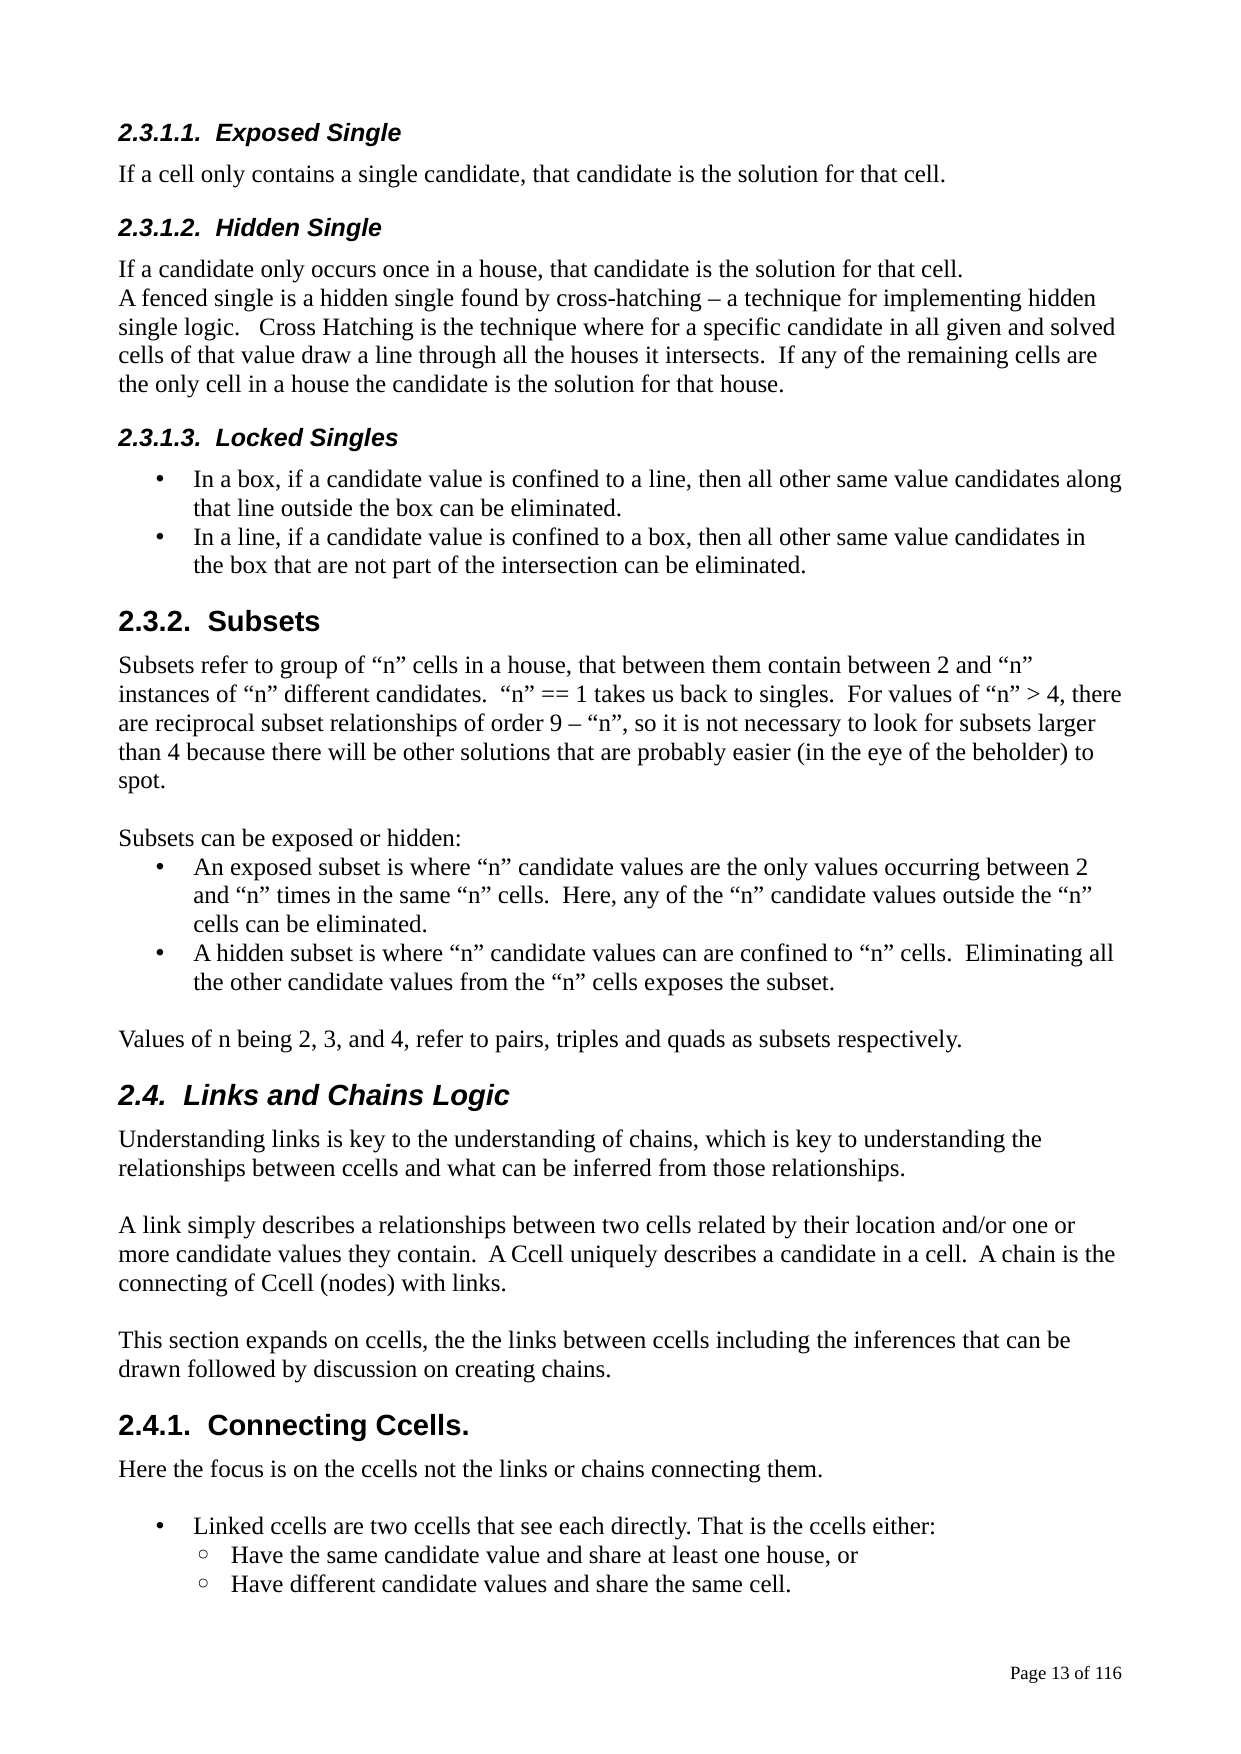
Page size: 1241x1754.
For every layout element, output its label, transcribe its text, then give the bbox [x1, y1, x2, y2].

text If a candidate only occurs once in a house, that candidate is the solution for that cell. [118, 254, 1122, 283]
list A hidden subset is where “n” candidate values can are confined to “n” cells. Eliminating all the other candidate values from the “n” cells exposes the subset. [156, 938, 1122, 995]
list An exposed subset is where “n” candidate values are the only values occurring between 2 and “n” times in the same “n” cells. Here, any of the “n” candidate values outside the “n” cells can be eliminated. [156, 852, 1122, 938]
subtitle Links and Chains Logic [118, 1078, 1122, 1111]
text Subsets can be exposed or hidden: [118, 823, 1122, 852]
text This section expands on ccells, the the links between ccells including the inferences that can be drawn followed by discussion on creating chains. [118, 1325, 1122, 1383]
text Subsets refer to group of “n” cells in a house, that between them contain between 2 and “n” instances of “n” different candidates. “n” == 1 takes us back to singles. For values of “n” > 4, there are reciprocal subset relationships of order 9 – “n”, so it is not necessary to look for subsets larger than 4 because there will be other solutions that are probably easier (in the eye of the beholder) to spot. [118, 650, 1122, 794]
list Linked ccells are two ccells that see each directly. That is the ccells either: [156, 1511, 1122, 1540]
text Values of n being 2, 3, and 4, refer to pairs, triples and quads as subsets respectively. [118, 1024, 1122, 1053]
list Have different candidate values and share the same cell. [193, 1569, 1122, 1597]
list Have the same candidate value and share at least one house, or [193, 1540, 1122, 1569]
list In a line, if a candidate value is confined to a box, then all other same value candidates in the box that are not part of the intersection can be eliminated. [156, 522, 1122, 579]
text A link simply describes a relationships between two cells related by their location and/or one or more candidate values they contain. A Ccell uniquely describes a candidate in a cell. A chain is the connecting of Ccell (nodes) with links. [118, 1210, 1122, 1296]
text A fenced single is a hidden single found by cross-hatching – a technique for implementing hidden single logic. Cross Hatching is the technique where for a specific candidate in all given and solved cells of that value draw a line through all the houses it intersects. If any of the remaining cells are the only cell in a house the candidate is the solution for that house. [118, 283, 1122, 398]
text Here the focus is on the ccells not the links or chains connecting them. [118, 1454, 1122, 1482]
subtitle Exposed Single [118, 118, 1122, 147]
text If a cell only contains a single candidate, that candidate is the solution for that cell. [118, 159, 1122, 188]
subtitle Connecting Ccells. [118, 1408, 1122, 1441]
subtitle Locked Singles [118, 423, 1122, 452]
text Understanding links is key to the understanding of chains, which is key to understanding the relationships between ccells and what can be inferred from those relationships. [118, 1124, 1122, 1181]
subtitle Hidden Single [118, 213, 1122, 242]
subtitle Subsets [118, 604, 1122, 638]
list In a box, if a candidate value is confined to a line, then all other same value candidates along that line outside the box can be eliminated. [156, 464, 1122, 522]
